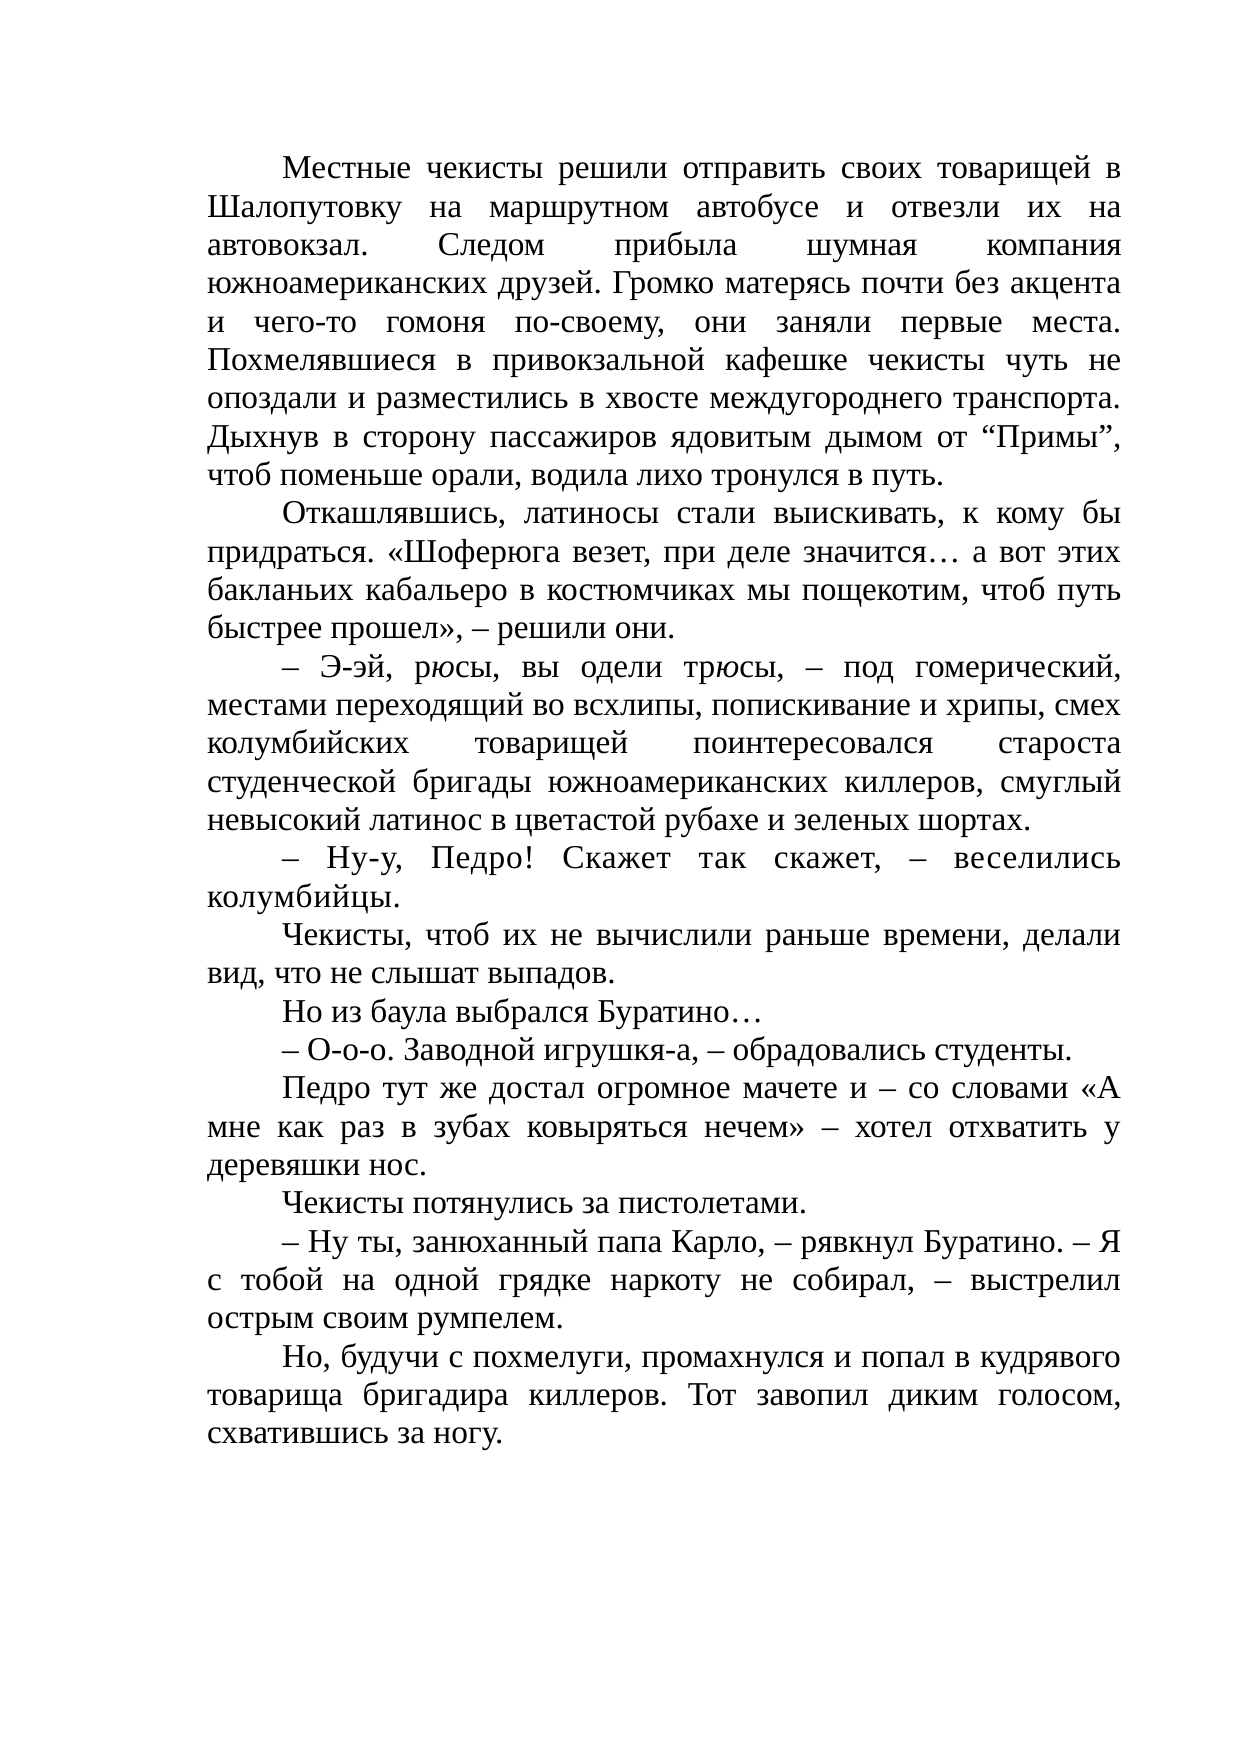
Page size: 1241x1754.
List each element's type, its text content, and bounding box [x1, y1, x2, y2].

subtitle – О-о-о. Заводной игрушкя-а, – обрадовались студенты. [207, 1029, 1122, 1068]
subtitle – Ну-у, Педро! Скажет так скажет, – веселились колумбийцы. [207, 838, 1122, 914]
subtitle Но из баула выбрался Буратино… [207, 991, 1122, 1029]
subtitle Но, будучи с похмелуги, промахнулся и попал в кудрявого товарища бригадира киллеров. Тот завопил диким голосом, схватившись за ногу. [207, 1336, 1122, 1451]
subtitle Чекисты, чтоб их не вычислили раньше времени, делали вид, что не слышат выпадов. [207, 914, 1122, 991]
subtitle – Ну ты, занюханный папа Карло, – рявкнул Буратино. – Я с тобой на одной грядке наркоту не собирал, – выстрелил острым своим румпелем. [207, 1221, 1122, 1336]
subtitle Чекисты потянулись за пистолетами. [207, 1183, 1122, 1221]
subtitle – Э-эй, рюсы, вы одели трюсы, – под гомерический, местами переходящий во всхлипы, попискивание и хрипы, смех колумбийских товарищей поинтересовался староста студенческой бригады южноамериканских киллеров, смуглый невысокий латинос в цветастой рубахе и зеленых шортах. [207, 646, 1122, 838]
subtitle Педро тут же достал огромное мачете и – со словами «А мне как раз в зубах ковыряться нечем» – хотел отхватить у деревяшки нос. [207, 1068, 1122, 1183]
subtitle Местные чекисты решили отправить своих товарищей в Шалопутовку на маршрутном автобусе и отвезли их на автовокзал. Следом прибыла шумная компания южноамериканских друзей. Громко матерясь почти без акцента и чего-то гомоня по-своему, они заняли первые места. Похмелявшиеся в привокзальной кафешке чекисты чуть не опоздали и разместились в хвосте междугороднего транспорта. Дыхнув в сторону пассажиров ядовитым дымом от “Примы”, чтоб поменьше орали, водила лихо тронулся в путь. [207, 148, 1122, 493]
subtitle Откашлявшись, латиносы стали выискивать, к кому бы придраться. «Шоферюга везет, при деле значится… а вот этих бакланьих кабальеро в костюмчиках мы пощекотим, чтоб путь быстрее прошел», – решили они. [207, 493, 1122, 646]
